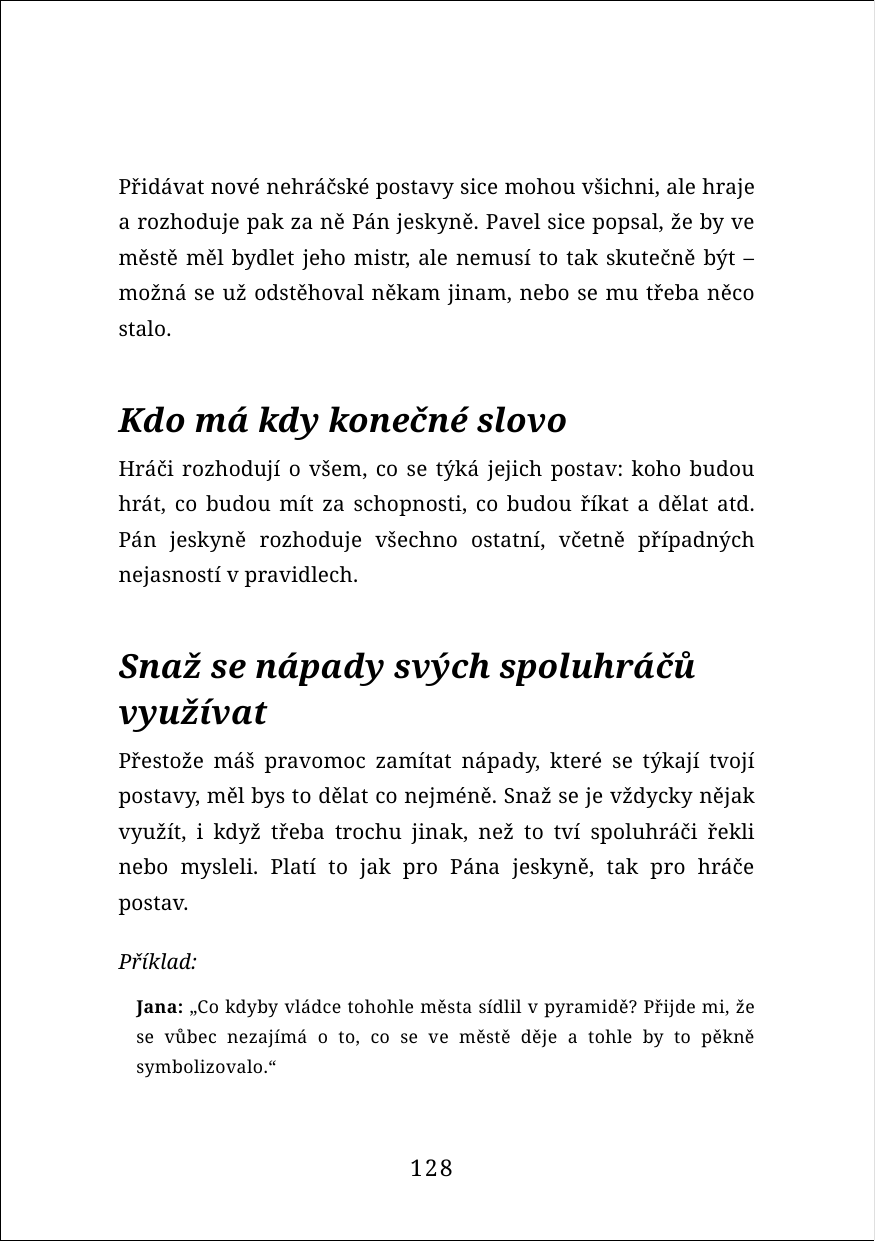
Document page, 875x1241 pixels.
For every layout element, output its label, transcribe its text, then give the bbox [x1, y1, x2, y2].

text Jana: „Co kdyby vládce tohohle města sídlil v pyramidě? Přijde mi, že se vůbec nezajímá o to, co se ve městě děje a tohle by to pěkně symbolizovalo.“ [136, 994, 756, 1079]
text Příklad: [118, 947, 756, 976]
text Hráči rozhodují o všem, co se týká jejich postav: koho budou hrát, co budou mít za schopnosti, co budou říkat a dělat atd. Pán jeskyně rozhoduje všechno ostatní, včetně případných nejasností v pravidlech. [118, 454, 756, 589]
subtitle Kdo má kdy konečné slovo [118, 397, 756, 442]
subtitle Snaž se nápady svých spoluhráčů využívat [118, 643, 756, 734]
text Přestože máš pravomoc zamítat nápady, které se týkají tvojí postavy, měl bys to dělat co nejméně. Snaž se je vždycky nějak využít, i když třeba trochu jinak, než to tví spoluhráči řekli nebo mysleli. Platí to jak pro Pána jeskyně, tak pro hráče postav. [118, 746, 756, 916]
text Přidávat nové nehráčské postavy sice mohou všichni, ale hraje a rozhoduje pak za ně Pán jeskyně. Pavel sice popsal, že by ve městě měl bydlet jeho mistr, ale nemusí to tak skutečně být – možná se už odstěhoval někam jinam, nebo se mu třeba něco stalo. [118, 172, 756, 342]
